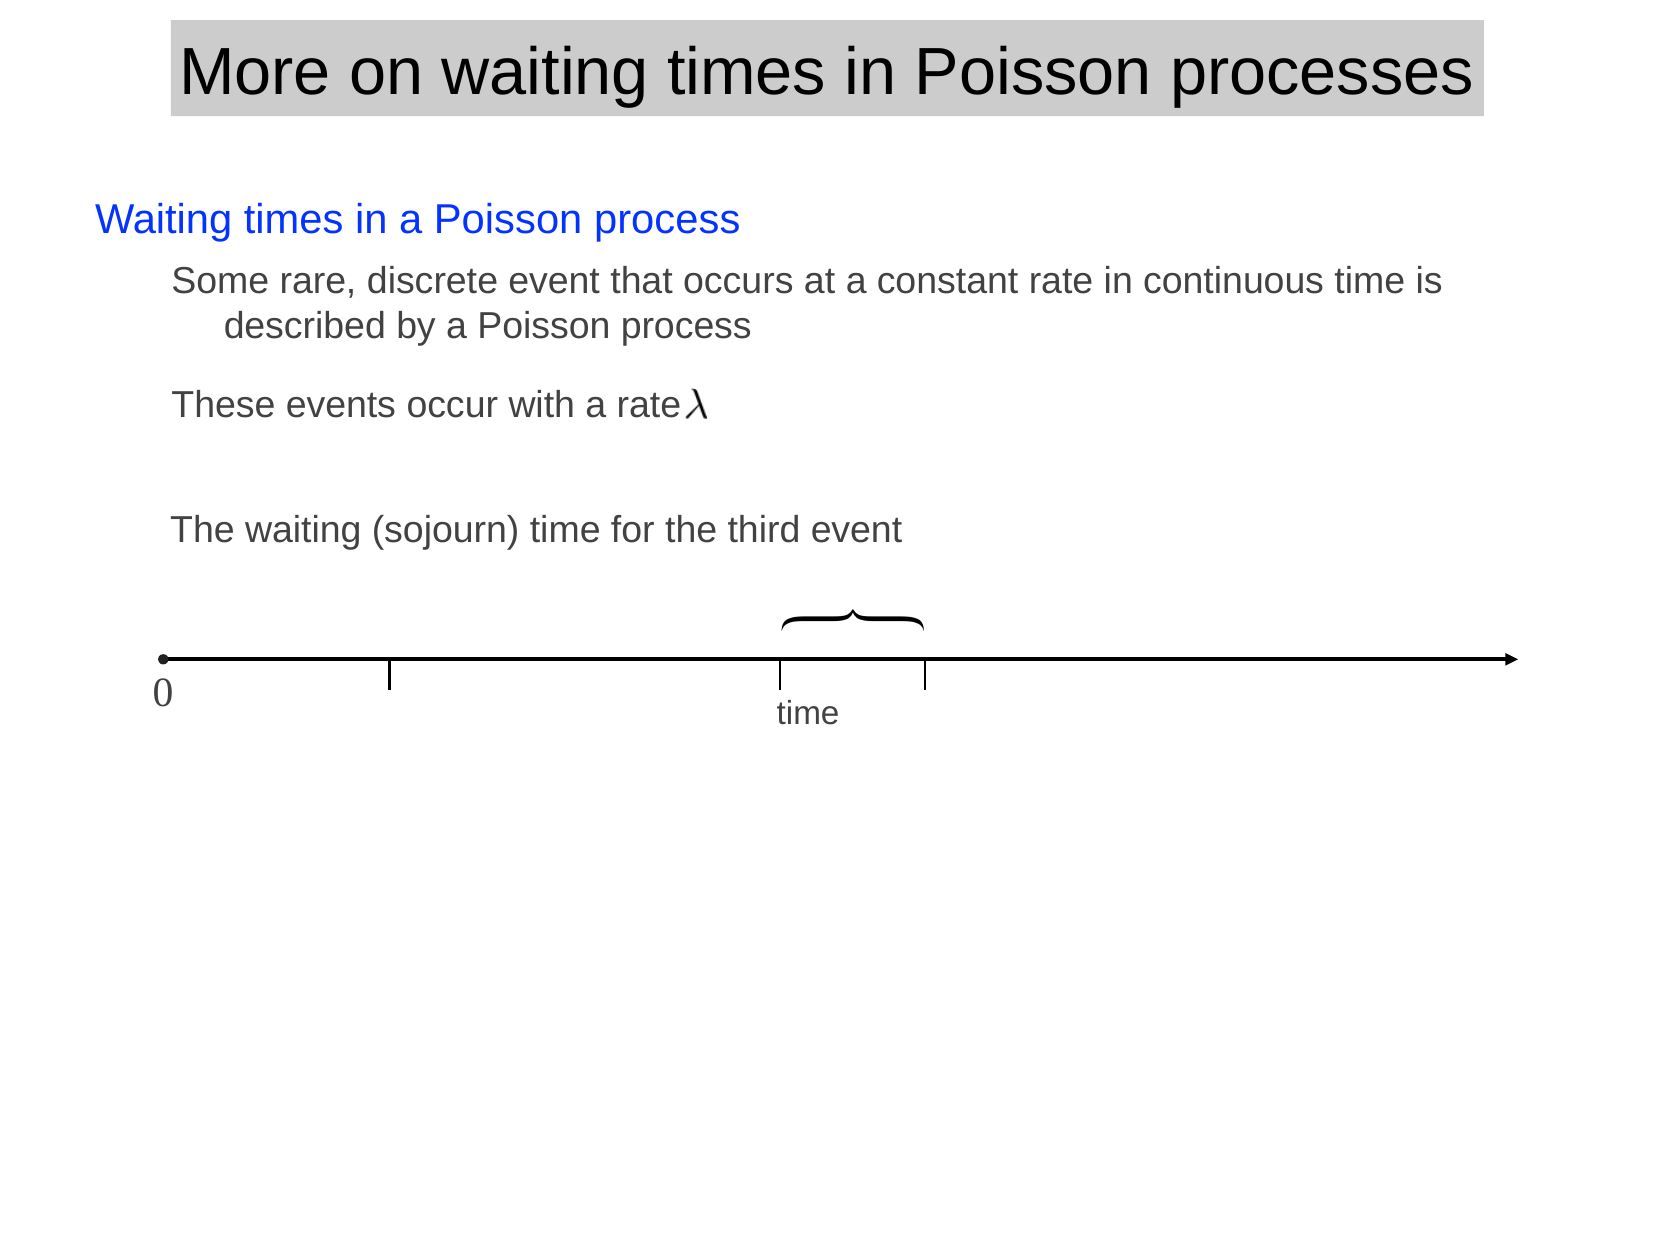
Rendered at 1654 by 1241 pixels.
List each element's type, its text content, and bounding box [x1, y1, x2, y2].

text_box These events occur with a rate [163, 371, 1495, 434]
text_box More on waiting times in Poisson processes [170, 20, 1484, 117]
text_box Waiting times in a Poisson process [86, 183, 1119, 251]
text_box The waiting (sojourn) time for the third event [161, 496, 911, 558]
picture [781, 609, 924, 631]
text_box [158, 654, 169, 665]
text_box Some rare, discrete event that occurs at a constant rate in continuous time is described by a Poisson process [163, 247, 1495, 355]
text_box time [768, 682, 849, 740]
text_box 0 [144, 656, 183, 724]
